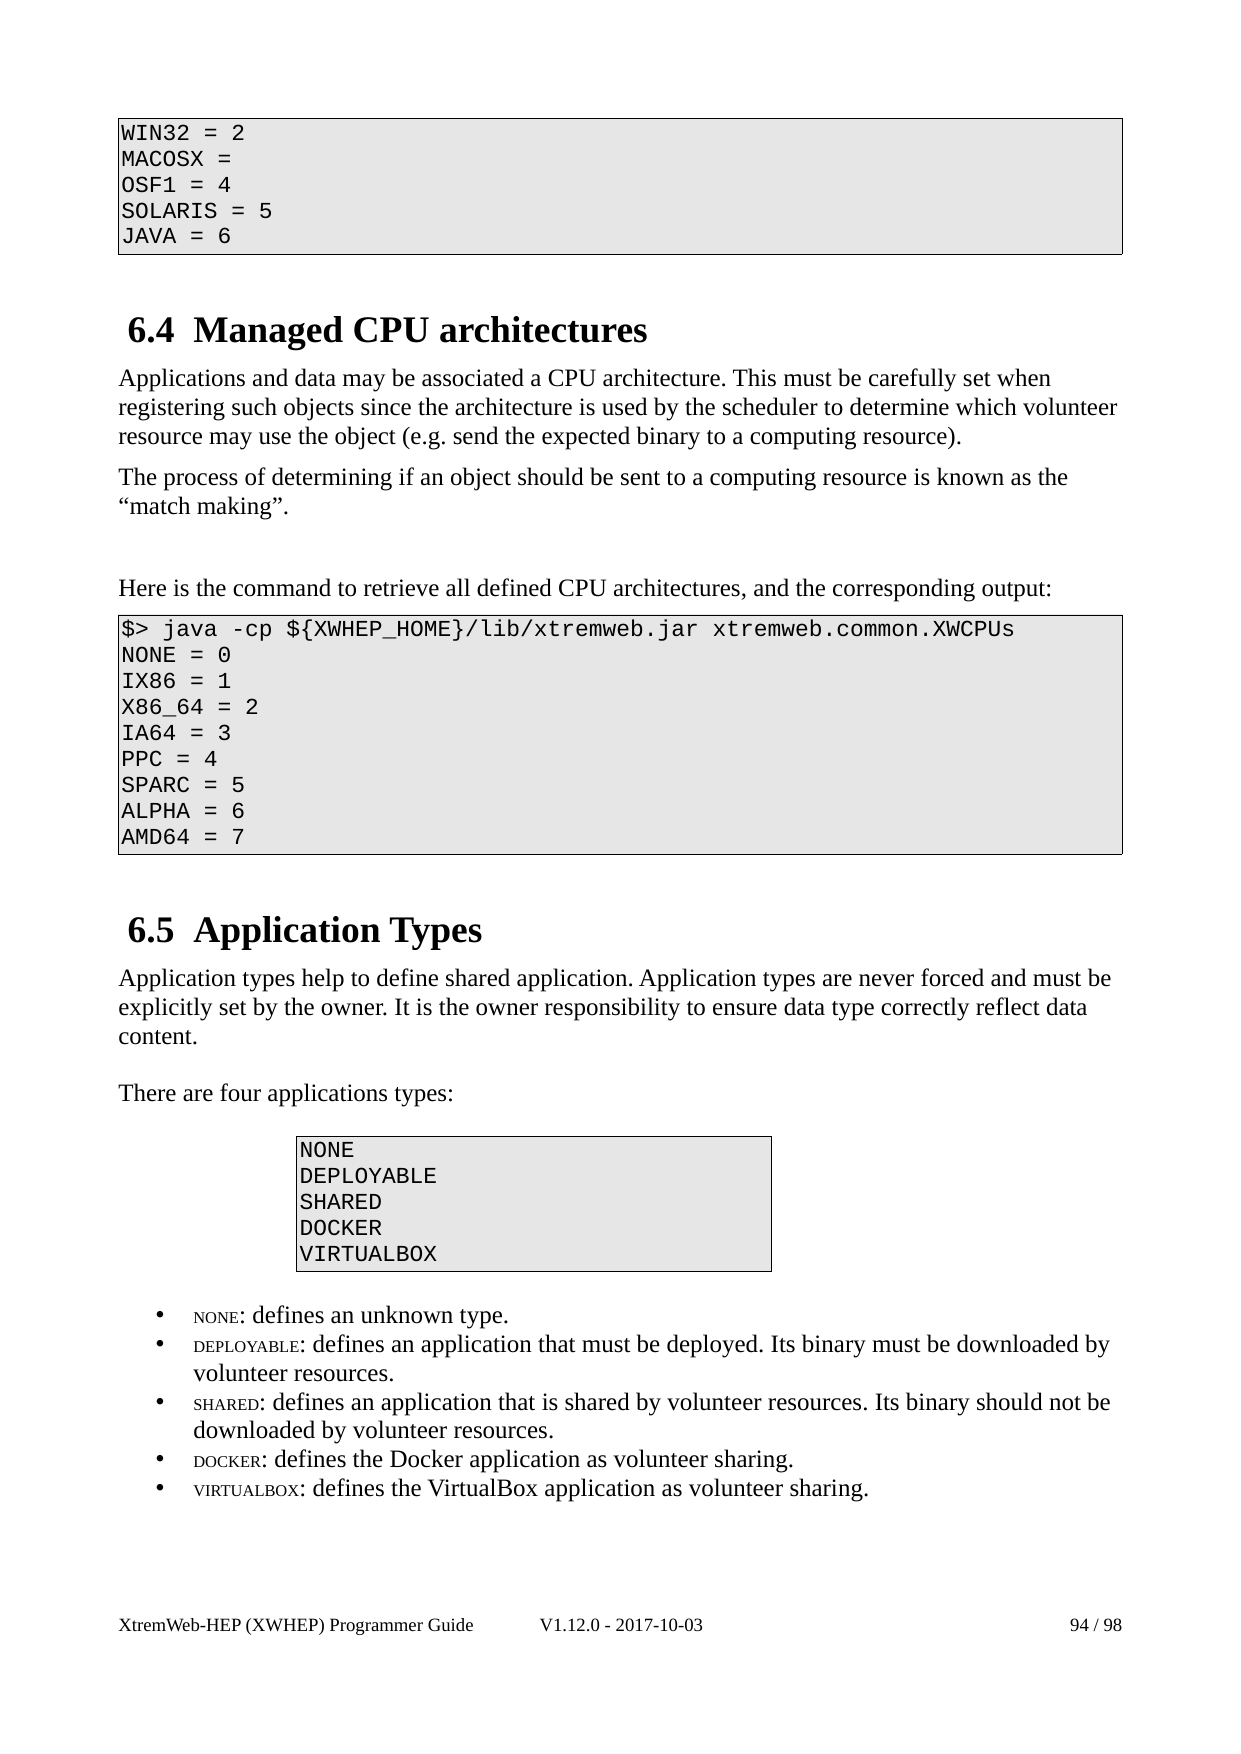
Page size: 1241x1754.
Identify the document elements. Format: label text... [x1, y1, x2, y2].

list none: defines an unknown type. [156, 1300, 1122, 1329]
text DEPLOYABLE [297, 1162, 771, 1188]
text $> java -cp ${XWHEP_HOME}/lib/xtremweb.jar xtremweb.common.XWCPUs [119, 616, 1122, 640]
text OSF1 = 4 [119, 170, 1122, 196]
text IX86 = 1 [119, 666, 1122, 692]
subtitle Application Types [118, 908, 1122, 951]
list deployable: defines an application that must be deployed. Its binary must be downloaded by volunteer resources. [156, 1329, 1122, 1387]
text VIRTUALBOX [297, 1239, 771, 1271]
subtitle Managed CPU architectures [118, 308, 1122, 351]
list virtualbox: defines the VirtualBox application as volunteer sharing. [156, 1473, 1122, 1502]
text JAVA = 6 [119, 222, 1122, 254]
text SHARED [297, 1188, 771, 1214]
text WIN32 = 2 [119, 119, 1122, 144]
text SOLARIS = 5 [119, 196, 1122, 222]
text Here is the command to retrieve all defined CPU architectures, and the corresponding output: [118, 573, 1122, 602]
list docker: defines the Docker application as volunteer sharing. [156, 1444, 1122, 1473]
text Applications and data may be associated a CPU architecture. This must be carefully set when registering such objects since the architecture is used by the scheduler to determine which volunteer resource may use the object (e.g. send the expected binary to a computing resource). [118, 363, 1122, 449]
text DOCKER [297, 1214, 771, 1239]
text Application types help to define shared application. Application types are never forced and must be explicitly set by the owner. It is the owner responsibility to ensure data type correctly reflect data content. [118, 963, 1122, 1049]
text ALPHA = 6 [119, 796, 1122, 822]
list shared: defines an application that is shared by volunteer resources. Its binary should not be downloaded by volunteer resources. [156, 1387, 1122, 1444]
text The process of determining if an object should be sent to a computing resource is known as the “match making”. [118, 462, 1122, 519]
text X86_64 = 2 [119, 692, 1122, 718]
text AMD64 = 7 [119, 822, 1122, 854]
text NONE = 0 [119, 640, 1122, 666]
text IA64 = 3 [119, 718, 1122, 744]
text NONE [297, 1137, 771, 1162]
text PPC = 4 [119, 744, 1122, 770]
text MACOSX = [119, 144, 1122, 170]
text SPARC = 5 [119, 770, 1122, 796]
text There are four applications types: [118, 1078, 1122, 1107]
